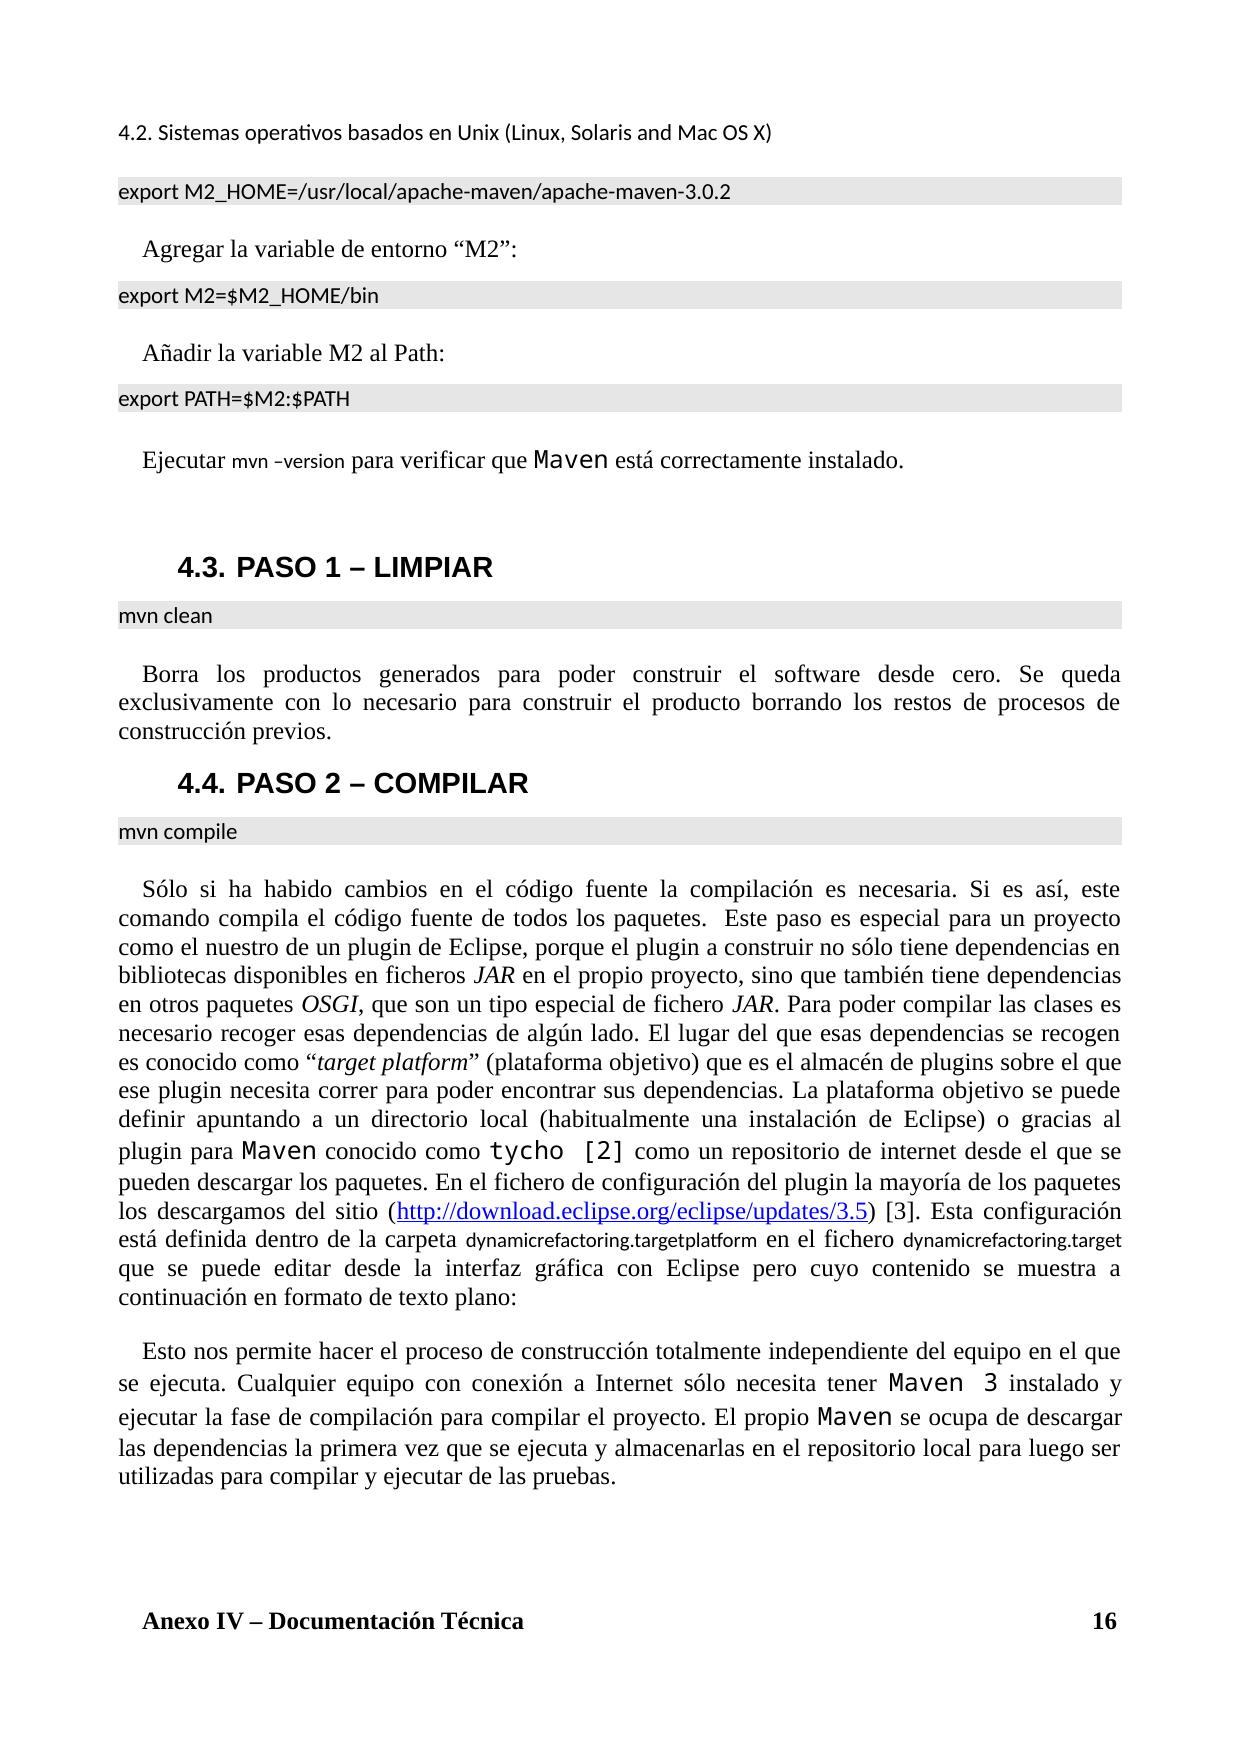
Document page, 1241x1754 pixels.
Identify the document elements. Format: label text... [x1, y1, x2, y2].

text export PATH=$M2:$PATH [118, 384, 1122, 412]
text mvn compile [118, 817, 1122, 845]
subtitle paso 2 – Compilar [177, 766, 1122, 799]
text export M2_HOME=/usr/local/apache-maven/apache-maven-3.0.2 [118, 177, 1122, 205]
text export M2=$M2_HOME/bin [118, 281, 1122, 309]
text mvn clean [118, 601, 1122, 629]
text Sólo si ha habido cambios en el código fuente la compilación es necesaria. Si es así, este comando compila el código fuente de todos los paquetes. Este paso es especial para un proyecto como el nuestro de un plugin de Eclipse, porque el plugin a construir no sólo tiene dependencias en bibliotecas disponibles en ficheros JAR en el propio proyecto, sino que también tiene dependencias en otros paquetes OSGI, que son un tipo especial de fichero JAR. Para poder compilar las clases es necesario recoger esas dependencias de algún lado. El lugar del que esas dependencias se recogen es conocido como “target platform” (plataforma objetivo) que es el almacén de plugins sobre el que ese plugin necesita correr para poder encontrar sus dependencias. La plataforma objetivo se puede definir apuntando a un directorio local (habitualmente una instalación de Eclipse) o gracias al plugin para Maven conocido como tycho [2] como un repositorio de internet desde el que se pueden descargar los paquetes. En el fichero de configuración del plugin la mayoría de los paquetes los descargamos del sitio (http://download.eclipse.org/eclipse/updates/3.5) [3]. Esta configuración está definida dentro de la carpeta dynamicrefactoring.targetplatform en el fichero dynamicrefactoring.target que se puede editar desde la interfaz gráfica con Eclipse pero cuyo contenido se muestra a continuación en formato de texto plano: [118, 874, 1122, 1311]
text Borra los productos generados para poder construir el software desde cero. Se queda exclusivamente con lo necesario para construir el producto borrando los restos de procesos de construcción previos. [118, 659, 1122, 745]
text Esto nos permite hacer el proceso de construcción totalmente independiente del equipo en el que se ejecuta. Cualquier equipo con conexión a Internet sólo necesita tener Maven 3 instalado y ejecutar la fase de compilación para compilar el proyecto. El propio Maven se ocupa de descargar las dependencias la primera vez que se ejecuta y almacenarlas en el repositorio local para luego ser utilizadas para compilar y ejecutar de las pruebas. [118, 1336, 1122, 1490]
list Ejecutar mvn –version para verificar que Maven está correctamente instalado. [118, 442, 1122, 476]
subtitle Paso 1 – Limpiar [177, 550, 1122, 584]
list Agregar la variable de entorno “M2”: [118, 234, 1122, 263]
list Añadir la variable M2 al Path: [118, 338, 1122, 367]
